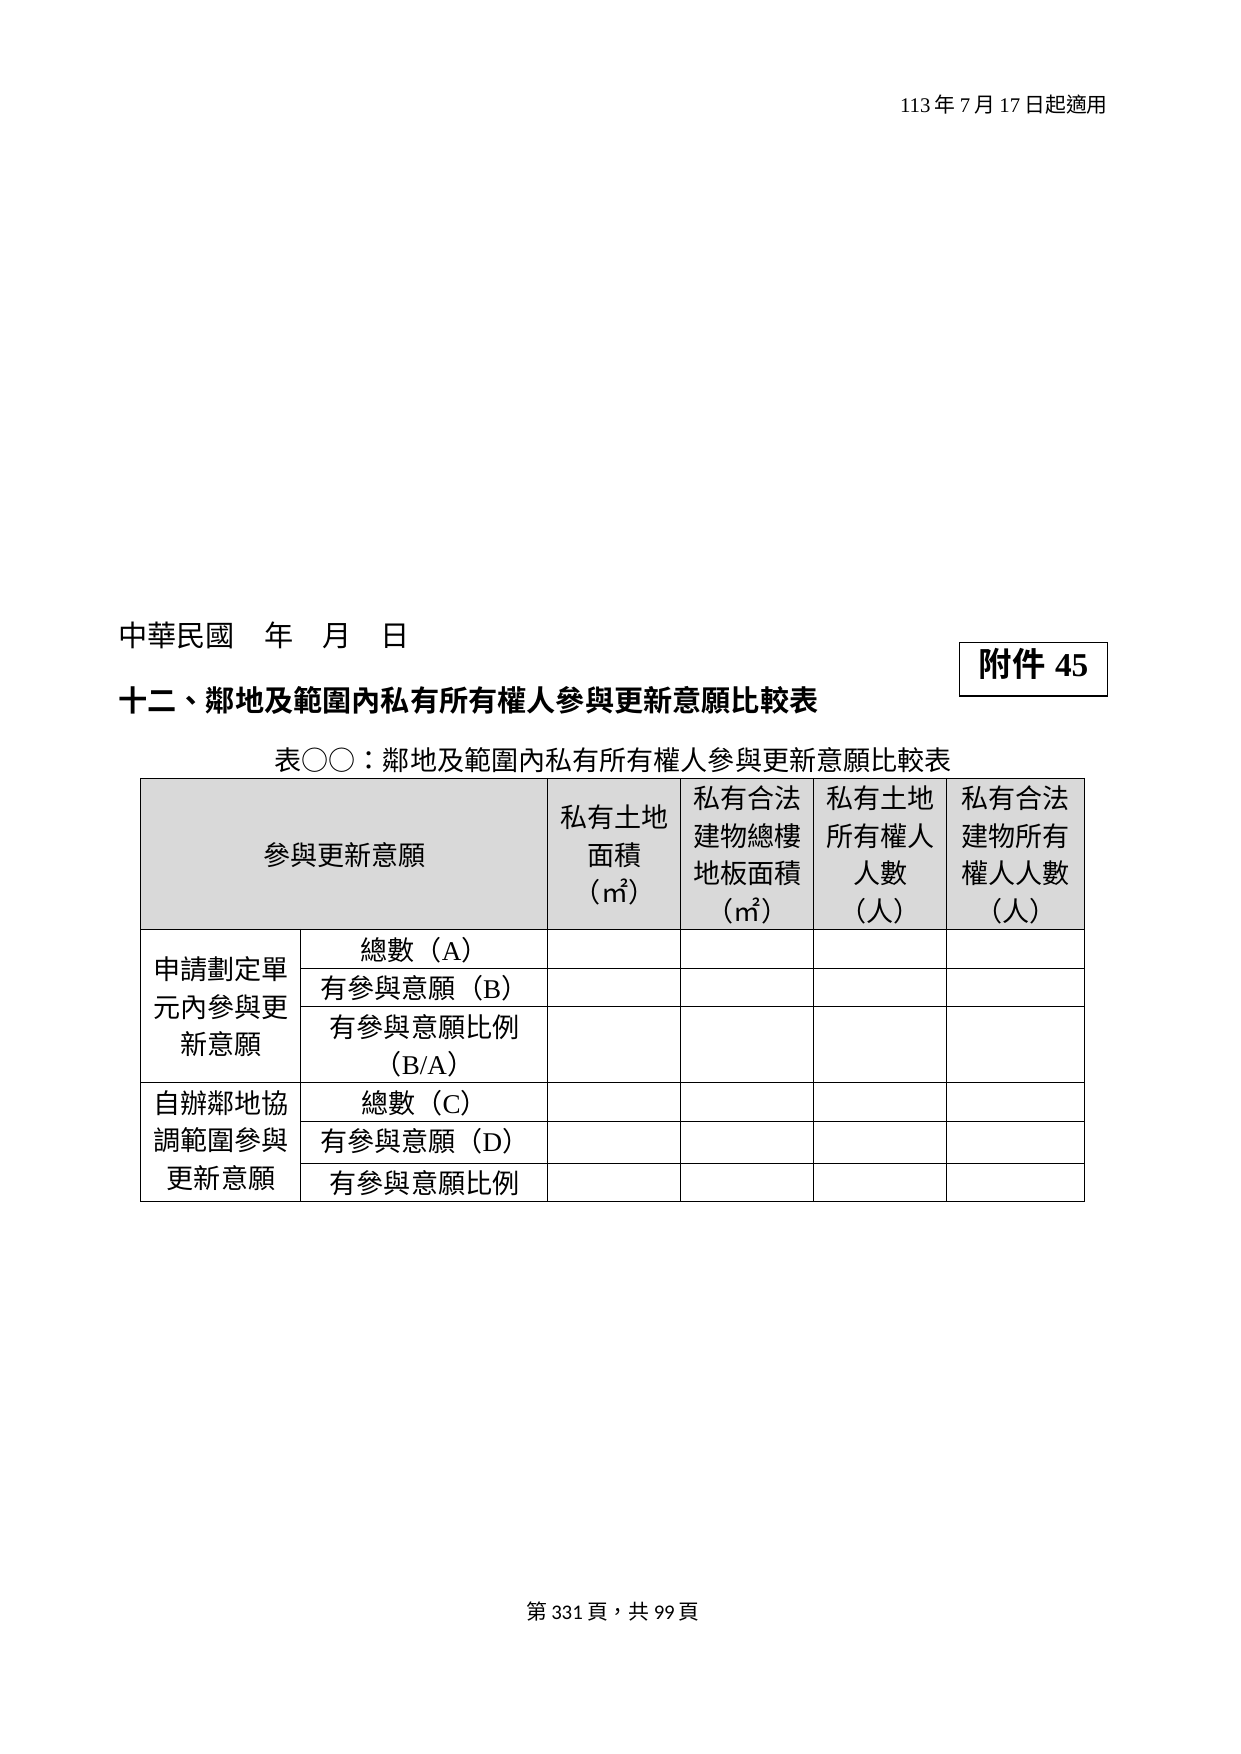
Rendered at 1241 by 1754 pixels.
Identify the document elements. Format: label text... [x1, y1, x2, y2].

table_cell [947, 1007, 1084, 1082]
table_cell [548, 1164, 680, 1201]
table_cell 有參與意願（B） [301, 969, 547, 1006]
table_cell [681, 1083, 813, 1121]
table_cell [548, 930, 680, 967]
table_cell 總數（C） [301, 1083, 547, 1121]
table_header 私有土地面積（㎡） [548, 779, 680, 929]
table_cell [814, 1122, 946, 1163]
table_cell [947, 930, 1084, 967]
table_cell [681, 969, 813, 1006]
table_cell [548, 1007, 680, 1082]
table_cell [814, 1007, 946, 1082]
table_cell [548, 1122, 680, 1163]
table_cell [814, 1164, 946, 1201]
text 表○○：鄰地及範圍內私有所有權人參與更新意願比較表 [118, 739, 1107, 778]
table_header 參與更新意願 [141, 779, 547, 929]
table_cell [814, 969, 946, 1006]
table_cell 自辦鄰地協調範圍參與更新意願 [141, 1083, 300, 1201]
table_cell 有參與意願比例（B/A） [301, 1007, 547, 1082]
table_cell [548, 969, 680, 1006]
table_header 私有合法建物總樓地板面積（㎡） [681, 779, 813, 929]
table_header 私有合法建物所有權人人數（人） [947, 779, 1084, 929]
table_header 私有土地所有權人人數（人） [814, 779, 946, 929]
table_cell [681, 930, 813, 967]
table_cell [814, 1083, 946, 1121]
table_cell [947, 969, 1084, 1006]
table_cell 有參與意願（D） [301, 1122, 547, 1163]
text 十二、鄰地及範圍內私有所有權人參與更新意願比較表 [118, 674, 1107, 720]
table_cell 總數（A） [301, 930, 547, 967]
table_cell [681, 1007, 813, 1082]
table_cell 有參與意願比例 [301, 1164, 547, 1201]
table_cell [681, 1122, 813, 1163]
table_cell [681, 1164, 813, 1201]
text 中華民國 年 月 日 [118, 613, 1107, 655]
table_cell [947, 1083, 1084, 1121]
table_cell [947, 1122, 1084, 1163]
table_cell [947, 1164, 1084, 1201]
table_cell 申請劃定單元內參與更新意願 [141, 930, 300, 1082]
table_cell [814, 930, 946, 967]
table_cell [548, 1083, 680, 1121]
